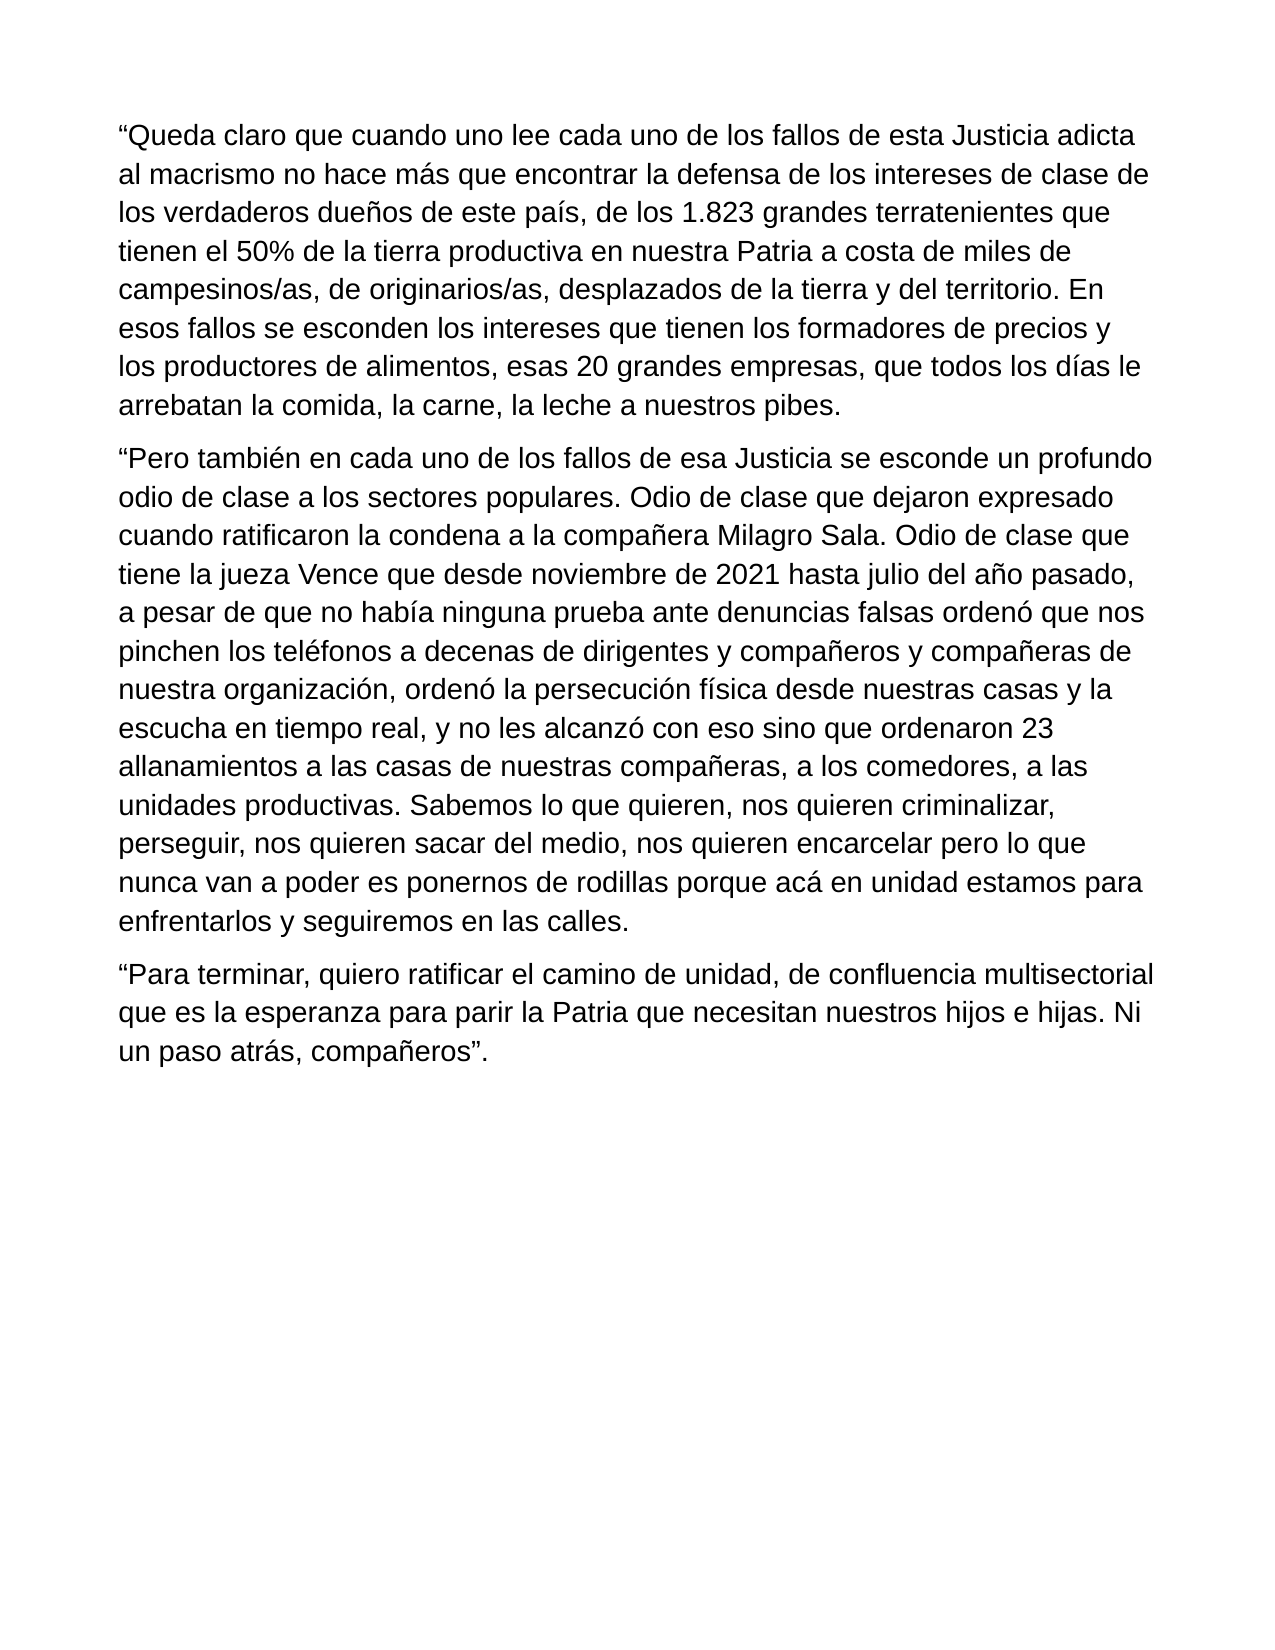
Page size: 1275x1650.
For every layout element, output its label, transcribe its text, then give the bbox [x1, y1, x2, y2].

text “Pero también en cada uno de los fallos de esa Justicia se esconde un profundo odio de clase a los sectores populares. Odio de clase que dejaron expresado cuando ratificaron la condena a la compañera Milagro Sala. Odio de clase que tiene la jueza Vence que desde noviembre de 2021 hasta julio del año pasado, a pesar de que no había ninguna prueba ante denuncias falsas ordenó que nos pinchen los teléfonos a decenas de dirigentes y compañeros y compañeras de nuestra organización, ordenó la persecución física desde nuestras casas y la escucha en tiempo real, y no les alcanzó con eso sino que ordenaron 23 allanamientos a las casas de nuestras compañeras, a los comedores, a las unidades productivas. Sabemos lo que quieren, nos quieren criminalizar, perseguir, nos quieren sacar del medio, nos quieren encarcelar pero lo que nunca van a poder es ponernos de rodillas porque acá en unidad estamos para enfrentarlos y seguiremos en las calles. [118, 441, 1157, 937]
text “Para terminar, quiero ratificar el camino de unidad, de confluencia multisectorial que es la esperanza para parir la Patria que necesitan nuestros hijos e hijas. Ni un paso atrás, compañeros”. [118, 957, 1157, 1067]
text “Queda claro que cuando uno lee cada uno de los fallos de esta Justicia adicta al macrismo no hace más que encontrar la defensa de los intereses de clase de los verdaderos dueños de este país, de los 1.823 grandes terratenientes que tienen el 50% de la tierra productiva en nuestra Patria a costa de miles de campesinos/as, de originarios/as, desplazados de la tierra y del territorio. En esos fallos se esconden los intereses que tienen los formadores de precios y los productores de alimentos, esas 20 grandes empresas, que todos los días le arrebatan la comida, la carne, la leche a nuestros pibes. [118, 118, 1157, 421]
